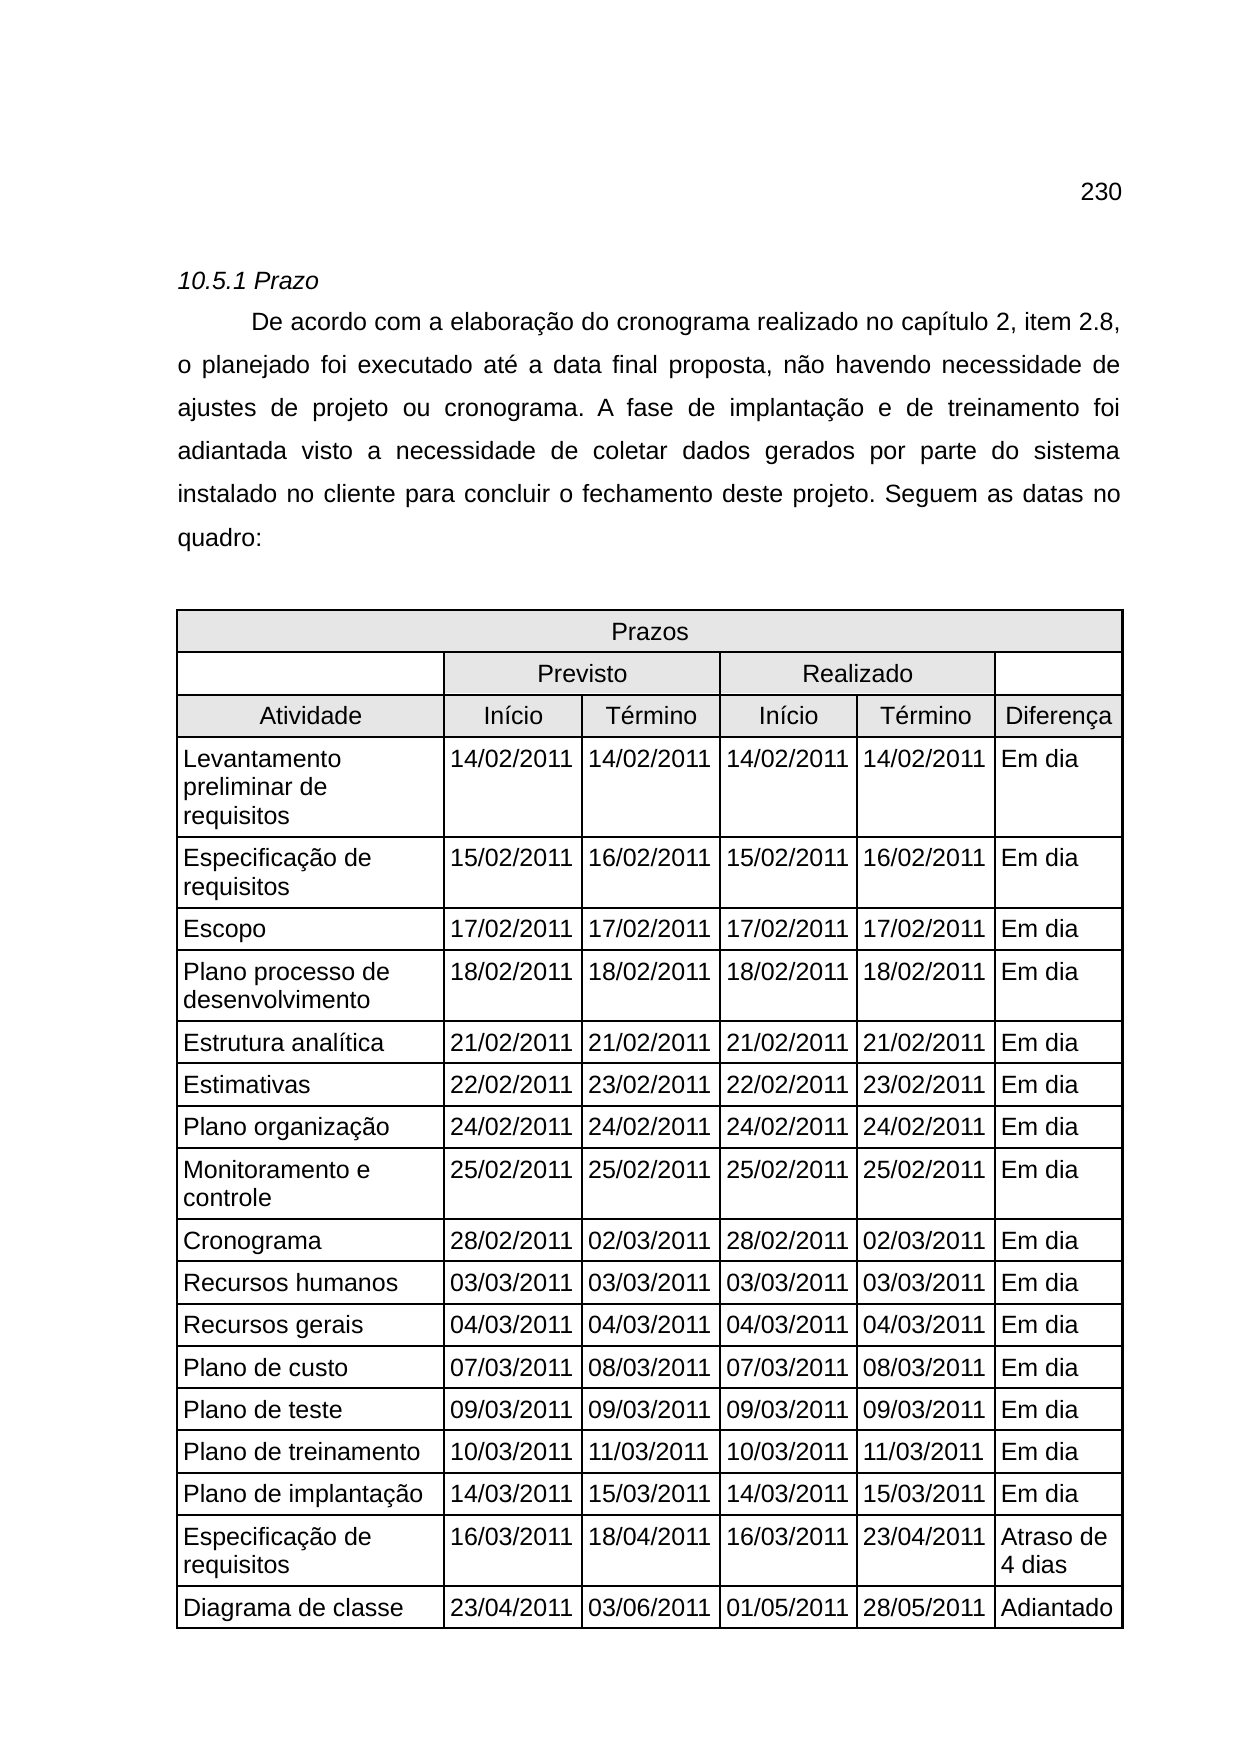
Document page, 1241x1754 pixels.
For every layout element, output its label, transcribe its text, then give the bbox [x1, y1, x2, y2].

subtitle 10.5.1 Prazo [177, 266, 1122, 294]
table_cell 24/02/2011 [858, 1107, 994, 1147]
table_cell Monitoramento e controle [178, 1149, 443, 1218]
table_cell Em dia [996, 951, 1121, 1020]
table_cell Atraso de 4 dias [996, 1516, 1121, 1585]
table_cell 16/03/2011 [445, 1516, 581, 1585]
table_cell 15/02/2011 [445, 838, 581, 907]
table_cell Estimativas [178, 1064, 443, 1104]
table_cell 16/03/2011 [721, 1516, 856, 1585]
table_cell 24/02/2011 [445, 1107, 581, 1147]
table_cell 03/03/2011 [445, 1262, 581, 1302]
table_cell 15/03/2011 [858, 1474, 994, 1514]
table_cell 11/03/2011 [858, 1431, 994, 1472]
table_cell Em dia [996, 1107, 1121, 1147]
table_cell 24/02/2011 [583, 1107, 719, 1147]
table_cell 18/04/2011 [583, 1516, 719, 1585]
table_cell 18/02/2011 [721, 951, 856, 1020]
table_cell Em dia [996, 1347, 1121, 1387]
table_cell 14/02/2011 [858, 738, 994, 836]
table_cell Especificação de requisitos [178, 1516, 443, 1585]
table_cell 25/02/2011 [721, 1149, 856, 1218]
table_cell 23/04/2011 [445, 1587, 581, 1627]
table_cell 04/03/2011 [583, 1305, 719, 1345]
table_cell Atividade [178, 696, 443, 736]
table_cell Em dia [996, 1389, 1121, 1429]
table_cell 28/02/2011 [721, 1220, 856, 1260]
table_cell Em dia [996, 909, 1121, 949]
table_cell 17/02/2011 [858, 909, 994, 949]
table_cell Cronograma [178, 1220, 443, 1260]
table_cell Em dia [996, 1022, 1121, 1062]
table_cell 28/02/2011 [445, 1220, 581, 1260]
table_cell 14/02/2011 [445, 738, 581, 836]
table_cell 16/02/2011 [858, 838, 994, 907]
table_cell 15/02/2011 [721, 838, 856, 907]
table_cell 07/03/2011 [721, 1347, 856, 1387]
table_cell 04/03/2011 [721, 1305, 856, 1345]
table_cell Em dia [996, 1431, 1121, 1472]
table_cell 23/02/2011 [583, 1064, 719, 1104]
table_cell Término [858, 696, 994, 736]
table_cell 09/03/2011 [583, 1389, 719, 1429]
table_cell 09/03/2011 [858, 1389, 994, 1429]
table_cell 03/03/2011 [858, 1262, 994, 1302]
table_cell 11/03/2011 [583, 1431, 719, 1472]
table_cell 23/04/2011 [858, 1516, 994, 1585]
table_cell Levantamento preliminar de requisitos [178, 738, 443, 836]
text De acordo com a elaboração do cronograma realizado no capítulo 2, item 2.8, o planejado foi executado até a data final proposta, não havendo necessidade de ajustes de projeto ou cronograma. A fase de implantação e de treinamento foi adiantada visto a necessidade de coletar dados gerados por parte do sistema instalado no cliente para concluir o fechamento deste projeto. Seguem as datas no quadro: [177, 307, 1122, 551]
table_cell 21/02/2011 [858, 1022, 994, 1062]
table_cell 24/02/2011 [721, 1107, 856, 1147]
table_cell Realizado [721, 653, 994, 693]
table_cell 09/03/2011 [445, 1389, 581, 1429]
table_cell 03/03/2011 [583, 1262, 719, 1302]
table_cell 25/02/2011 [445, 1149, 581, 1218]
table_cell 14/02/2011 [721, 738, 856, 836]
table_cell Início [721, 696, 856, 736]
table_cell 10/03/2011 [445, 1431, 581, 1472]
table_cell 23/02/2011 [858, 1064, 994, 1104]
table_cell 18/02/2011 [858, 951, 994, 1020]
table_cell 28/05/2011 [858, 1587, 994, 1627]
table_cell Plano de treinamento [178, 1431, 443, 1472]
table_cell 21/02/2011 [445, 1022, 581, 1062]
table_cell 02/03/2011 [858, 1220, 994, 1260]
table_cell Em dia [996, 838, 1121, 907]
table_cell 10/03/2011 [721, 1431, 856, 1472]
table_cell Plano de teste [178, 1389, 443, 1429]
table_cell 16/02/2011 [583, 838, 719, 907]
table_cell [178, 653, 443, 693]
table_cell Recursos gerais [178, 1305, 443, 1345]
table_cell 14/03/2011 [445, 1474, 581, 1514]
table_cell Em dia [996, 1474, 1121, 1514]
table_cell 07/03/2011 [445, 1347, 581, 1387]
table_cell 14/03/2011 [721, 1474, 856, 1514]
table_cell 02/03/2011 [583, 1220, 719, 1260]
table_cell 25/02/2011 [858, 1149, 994, 1218]
table_cell Especificação de requisitos [178, 838, 443, 907]
table_cell Em dia [996, 1149, 1121, 1218]
table_cell 17/02/2011 [445, 909, 581, 949]
table_cell Término [583, 696, 719, 736]
table_cell [996, 653, 1121, 693]
table_cell Estrutura analítica [178, 1022, 443, 1062]
table_cell 22/02/2011 [445, 1064, 581, 1104]
table_cell 03/03/2011 [721, 1262, 856, 1302]
table_cell Em dia [996, 1220, 1121, 1260]
table_cell 25/02/2011 [583, 1149, 719, 1218]
table_cell Plano processo de desenvolvimento [178, 951, 443, 1020]
table_cell 15/03/2011 [583, 1474, 719, 1514]
table_cell 08/03/2011 [858, 1347, 994, 1387]
table_cell Plano organização [178, 1107, 443, 1147]
table_cell Início [445, 696, 581, 736]
table_header Prazos [178, 611, 1121, 651]
table_cell Diferença [996, 696, 1121, 736]
table_cell 21/02/2011 [583, 1022, 719, 1062]
table_cell 22/02/2011 [721, 1064, 856, 1104]
table_cell 14/02/2011 [583, 738, 719, 836]
table_cell 18/02/2011 [445, 951, 581, 1020]
table_cell 17/02/2011 [721, 909, 856, 949]
table_cell 04/03/2011 [858, 1305, 994, 1345]
table_cell Recursos humanos [178, 1262, 443, 1302]
table_cell 18/02/2011 [583, 951, 719, 1020]
table_cell Plano de implantação [178, 1474, 443, 1514]
table_cell 04/03/2011 [445, 1305, 581, 1345]
table_cell Previsto [445, 653, 719, 693]
table_cell Escopo [178, 909, 443, 949]
table_cell 08/03/2011 [583, 1347, 719, 1387]
table_cell Adiantado [996, 1587, 1121, 1627]
table_cell 09/03/2011 [721, 1389, 856, 1429]
table_cell Em dia [996, 738, 1121, 836]
table_cell Em dia [996, 1262, 1121, 1302]
table_cell 21/02/2011 [721, 1022, 856, 1062]
table_cell Diagrama de classe [178, 1587, 443, 1627]
table_cell Em dia [996, 1305, 1121, 1345]
table_cell Plano de custo [178, 1347, 443, 1387]
table_cell 01/05/2011 [721, 1587, 856, 1627]
table_cell 17/02/2011 [583, 909, 719, 949]
table_cell Em dia [996, 1064, 1121, 1104]
table_cell 03/06/2011 [583, 1587, 719, 1627]
